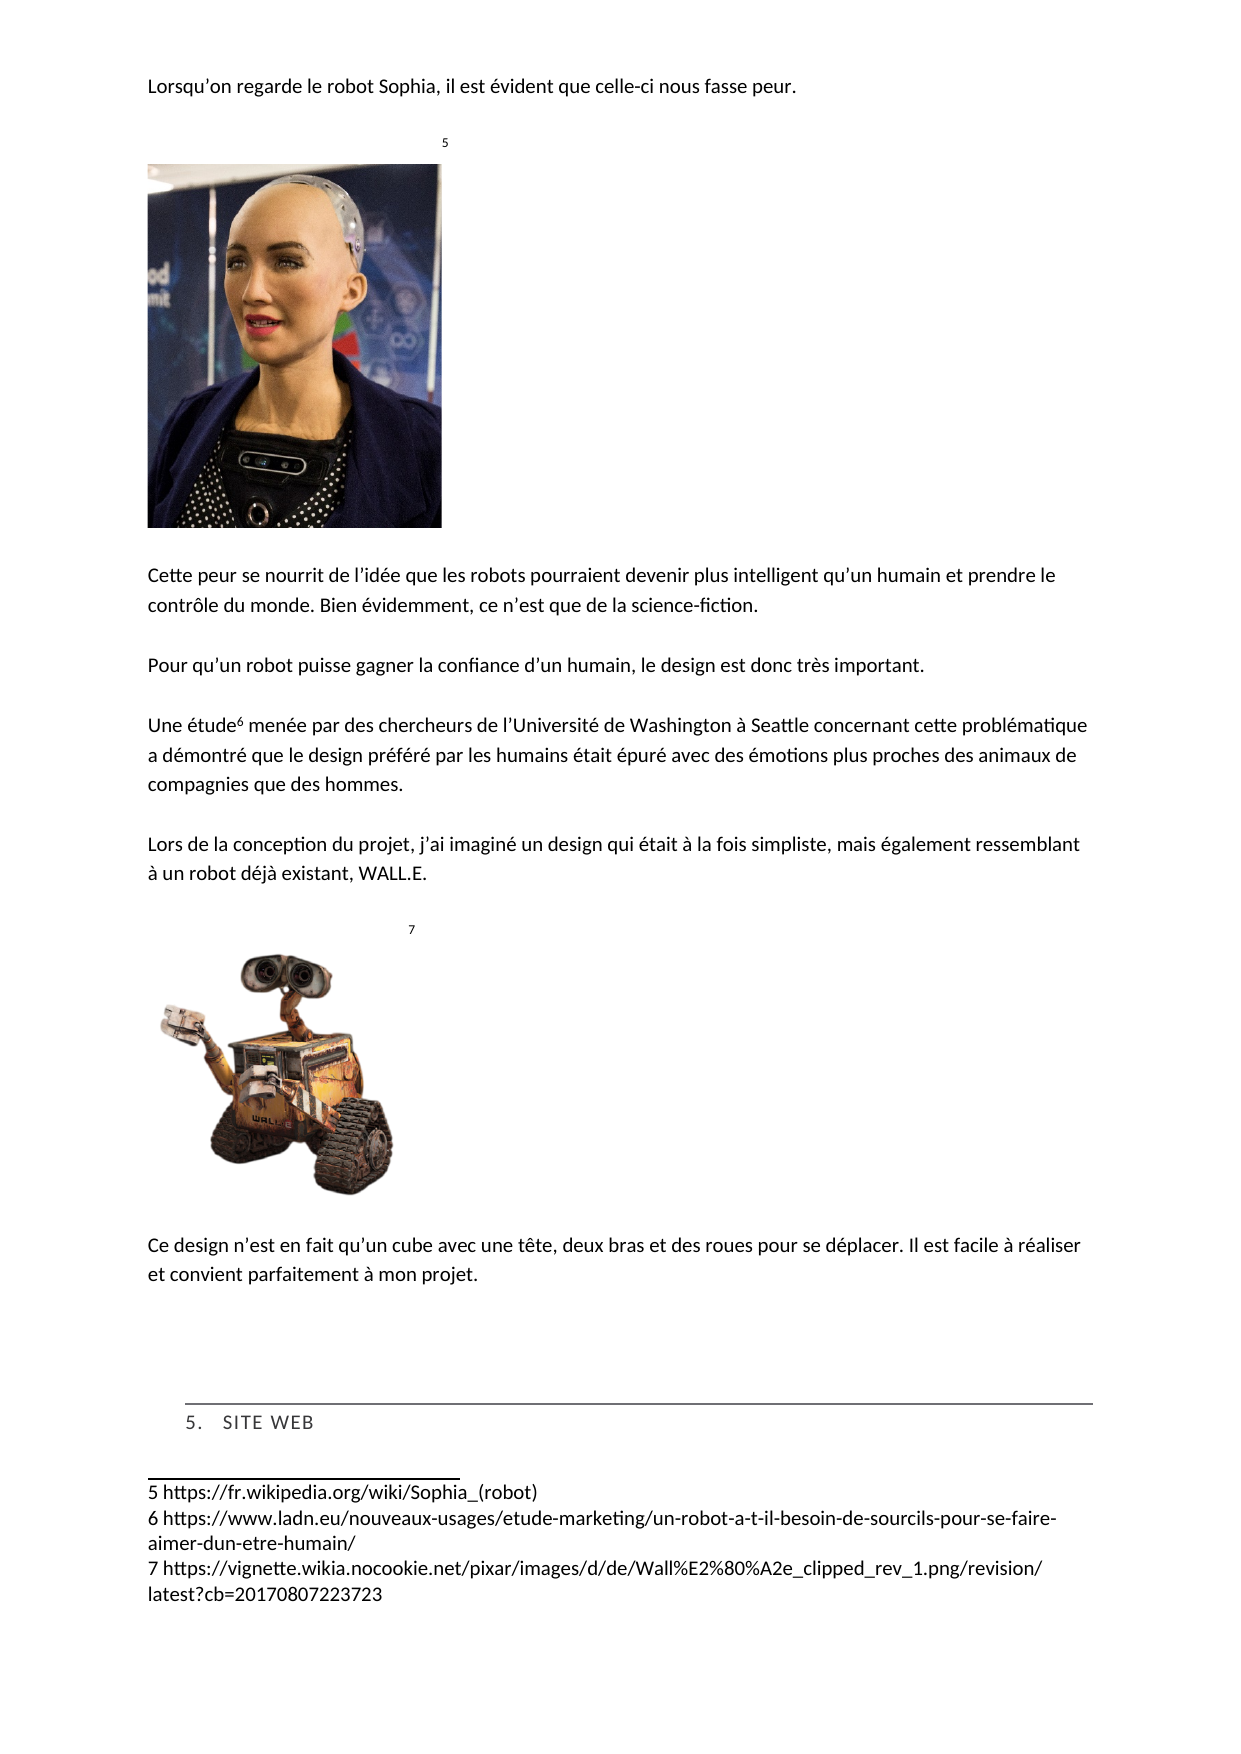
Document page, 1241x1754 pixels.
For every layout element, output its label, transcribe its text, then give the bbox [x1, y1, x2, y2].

list Site web [185, 1405, 1093, 1434]
text Cette peur se nourrit de l’idée que les robots pourraient devenir plus intelligent qu’un humain et prendre le contrôle du monde. Bien évidemment, ce n’est que de la science-fiction. [148, 563, 1093, 617]
text https://fr.wikipedia.org/wiki/Sophia_(robot) [148, 1479, 1093, 1505]
text Lorsqu’on regarde le robot Sophia, il est évident que celle-ci nous fasse peur. [148, 74, 1093, 99]
text Une étude menée par des chercheurs de l’Université de Washington à Seattle concernant cette problématique a démontré que le design préféré par les humains était épuré avec des émotions plus proches des animaux de compagnies que des hommes. [148, 713, 1093, 796]
text https://www.ladn.eu/nouveaux-usages/etude-marketing/un-robot-a-t-il-besoin-de-sourcils-pour-se-faire-aimer-dun-etre-humain/ [148, 1505, 1093, 1556]
text https://vignette.wikia.nocookie.net/pixar/images/d/de/Wall%E2%80%A2e_clipped_rev_1.png/revision/latest?cb=20170807223723 [148, 1556, 1093, 1606]
text Lors de la conception du projet, j’ai imaginé un design qui était à la fois simpliste, mais également ressemblant à un robot déjà existant, WALL.E. [148, 831, 1093, 886]
text Ce design n’est en fait qu’un cube avec une tête, deux bras et des roues pour se déplacer. Il est facile à réaliser et convient parfaitement à mon projet. [148, 1232, 1093, 1287]
text Pour qu’un robot puisse gagner la confiance d’un humain, le design est donc très important. [148, 652, 1093, 678]
